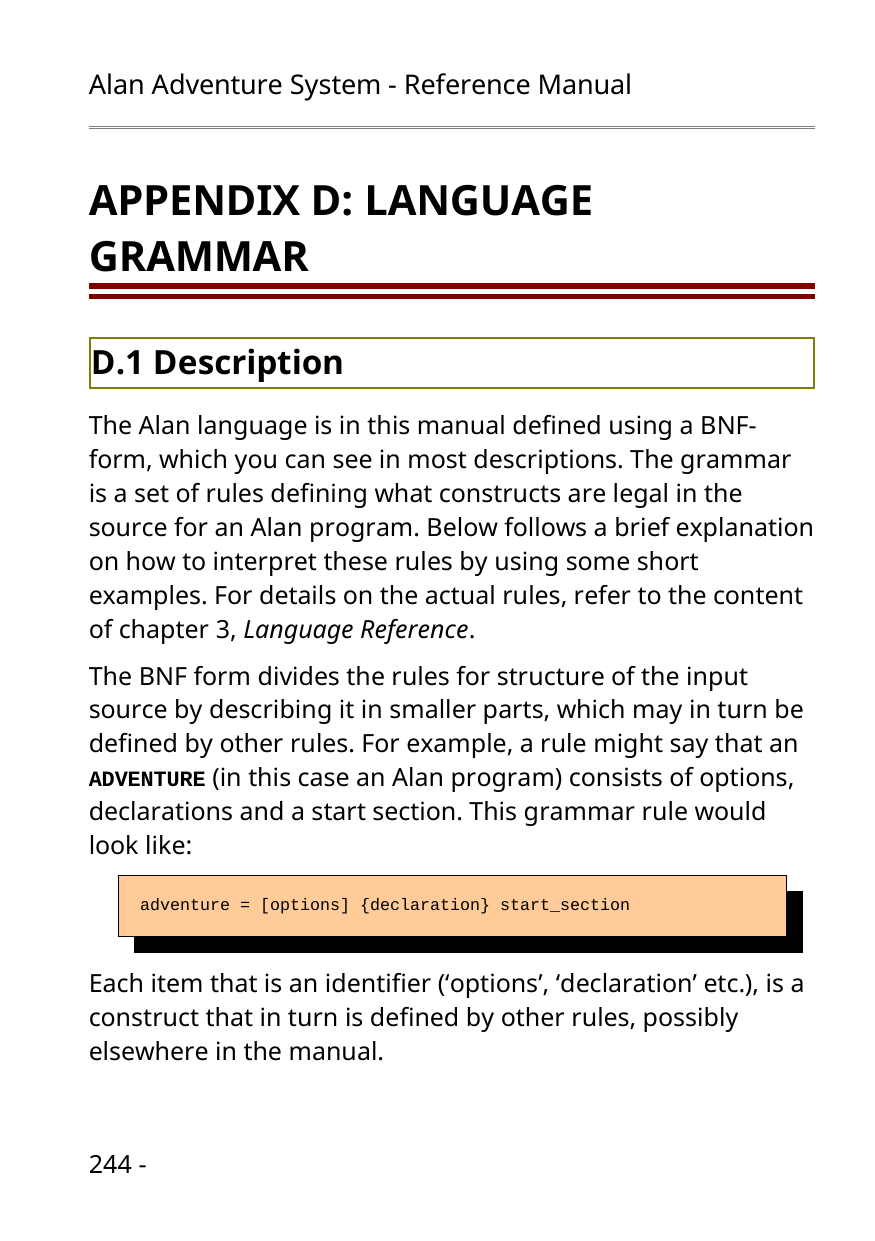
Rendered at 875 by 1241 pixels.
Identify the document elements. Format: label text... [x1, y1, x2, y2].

subtitle Language Grammar [88, 171, 815, 299]
text The Alan language is in this manual defined using a BNF-form, which you can see in most descriptions. The grammar is a set of rules defining what constructs are legal in the source for an Alan program. Below follows a brief explanation on how to interpret these rules by using some short examples. For details on the actual rules, refer to the content of chapter 3, Language Reference. [88, 408, 815, 646]
subtitle Description [91, 339, 813, 387]
text adventure = [options] {declaration} start_section [119, 876, 786, 936]
text The BNF form divides the rules for structure of the input source by describing it in smaller parts, which may in turn be defined by other rules. For example, a rule might say that an ADVENTURE (in this case an Alan program) consists of options, declarations and a start section. This grammar rule would look like: [88, 658, 815, 862]
text Each item that is an identifier (‘options’, ‘declaration’ etc.), is a construct that in turn is defined by other rules, possibly elsewhere in the manual. [88, 966, 815, 1068]
